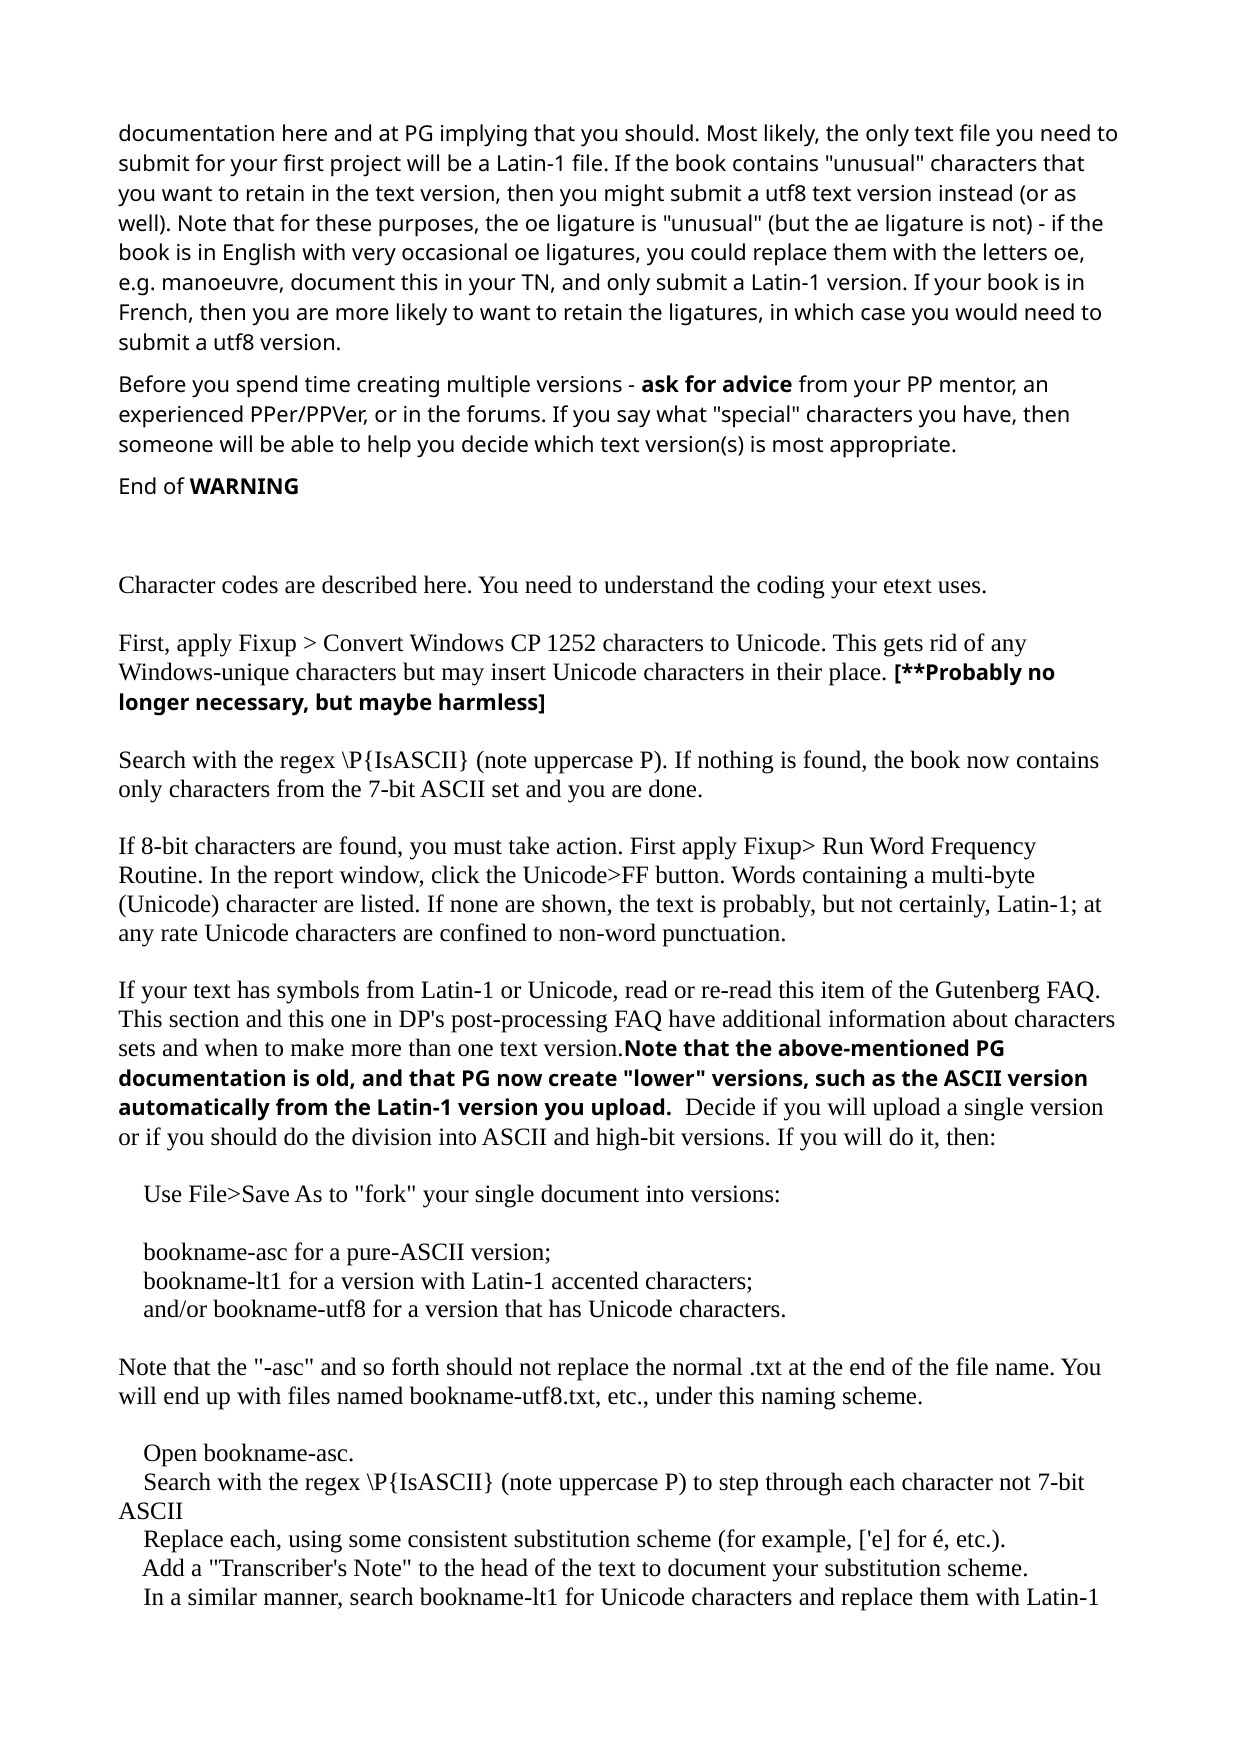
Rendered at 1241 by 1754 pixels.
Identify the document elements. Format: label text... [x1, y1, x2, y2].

text If 8-bit characters are found, you must take action. First apply Fixup> Run Word Frequency Routine. In the report window, click the Unicode>FF button. Words containing a multi-byte (Unicode) character are listed. If none are shown, the text is probably, but not certainly, Latin-1; at any rate Unicode characters are confined to non-word punctuation. [118, 831, 1122, 946]
text Add a "Transcriber's Note" to the head of the text to document your substitution scheme. [118, 1553, 1122, 1582]
text If your text has symbols from Latin-1 or Unicode, read or re-read this item of the Gutenberg FAQ. This section and this one in DP's post-processing FAQ have additional information about characters sets and when to make more than one text version.Note that the above-mentioned PG documentation is old, and that PG now create "lower" versions, such as the ASCII version automatically from the Latin-1 version you upload. Decide if you will upload a single version or if you should do the division into ASCII and high-bit versions. If you will do it, then: [118, 975, 1122, 1151]
text bookname-lt1 for a version with Latin-1 accented characters; [118, 1266, 1122, 1294]
text First, apply Fixup > Convert Windows CP 1252 characters to Unicode. This gets rid of any Windows-unique characters but may insert Unicode characters in their place. [**Probably no longer necessary, but maybe harmless] [118, 628, 1122, 716]
text Use File>Save As to "fork" your single document into versions: [118, 1179, 1122, 1208]
text documentation here and at PG implying that you should. Most likely, the only text file you need to submit for your first project will be a Latin-1 file. If the book contains "unusual" characters that you want to retain in the text version, then you might submit a utf8 text version instead (or as well). Note that for these purposes, the oe ligature is "unusual" (but the ae ligature is not) - if the book is in English with very occasional oe ligatures, you could replace them with the letters oe, e.g. manoeuvre, document this in your TN, and only submit a Latin-1 version. If your book is in French, then you are more likely to want to retain the ligatures, in which case you would need to submit a utf8 version. [118, 118, 1122, 356]
text In a similar manner, search bookname-lt1 for Unicode characters and replace them with Latin-1 [118, 1582, 1122, 1611]
text Replace each, using some consistent substitution scheme (for example, ['e] for é, etc.). [118, 1524, 1122, 1553]
text Search with the regex \P{IsASCII} (note uppercase P) to step through each character not 7-bit ASCII [118, 1467, 1122, 1524]
text Search with the regex \P{IsASCII} (note uppercase P). If nothing is found, the book now contains only characters from the 7-bit ASCII set and you are done. [118, 745, 1122, 803]
text bookname-asc for a pure-ASCII version; [118, 1237, 1122, 1266]
text End of WARNING [118, 471, 1122, 501]
text Open bookname-asc. [118, 1438, 1122, 1467]
text Before you spend time creating multiple versions - ask for advice from your PP mentor, an experienced PPer/PPVer, or in the forums. If you say what "special" characters you have, then someone will be able to help you decide which text version(s) is most appropriate. [118, 369, 1122, 458]
text and/or bookname-utf8 for a version that has Unicode characters. [118, 1294, 1122, 1323]
text Character codes are described here. You need to understand the coding your etext uses. [118, 571, 1122, 599]
text Note that the "-asc" and so forth should not replace the normal .txt at the end of the file name. You will end up with files named bookname-utf8.txt, etc., under this naming scheme. [118, 1352, 1122, 1409]
